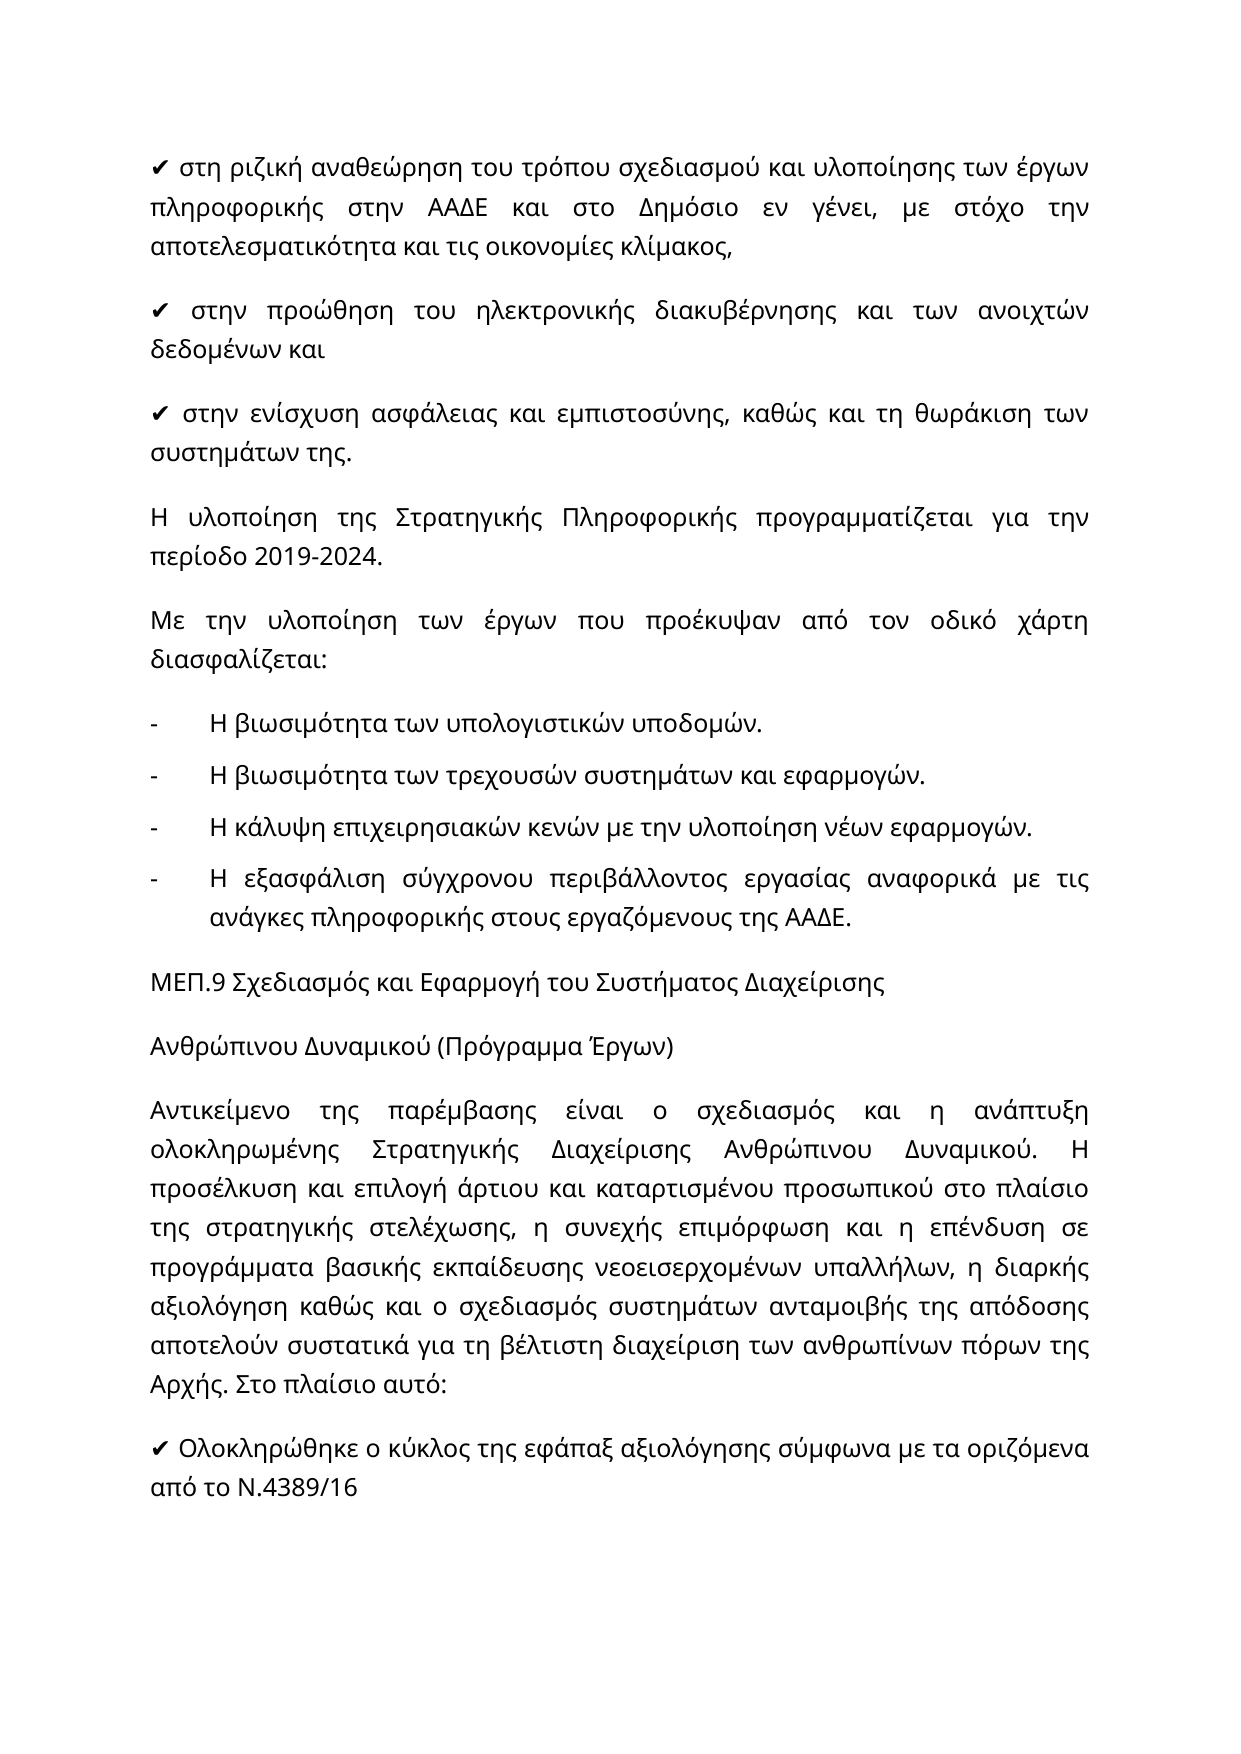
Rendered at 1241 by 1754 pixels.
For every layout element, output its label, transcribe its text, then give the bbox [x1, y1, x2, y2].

text Η υλοποίηση της Στρατηγικής Πληροφορικής προγραμματίζεται για την περίοδο 2019-2024. [150, 499, 1090, 572]
text ✔ Ολοκληρώθηκε ο κύκλος της εφάπαξ αξιολόγησης σύμφωνα με τα οριζόμενα από το Ν.4389/16 [150, 1431, 1090, 1504]
list - Η βιωσιμότητα των τρεχουσών συστημάτων και εφαρμογών. [150, 757, 1090, 792]
text ✔ στην προώθηση του ηλεκτρονικής διακυβέρνησης και των ανοιχτών δεδομένων και [150, 292, 1090, 366]
list - Η κάλυψη επιχειρησιακών κενών με την υλοποίηση νέων εφαρμογών. [150, 809, 1090, 843]
text Με την υλοποίηση των έργων που προέκυψαν από τον οδικό χάρτη διασφαλίζεται: [150, 602, 1090, 676]
text Αντικείμενο της παρέμβασης είναι ο σχεδιασμός και η ανάπτυξη ολοκληρωμένης Στρατηγικής Διαχείρισης Ανθρώπινου Δυναμικού. Η προσέλκυση και επιλογή άρτιου και καταρτισμένου προσωπικού στο πλαίσιο της στρατηγικής στελέχωσης, η συνεχής επιμόρφωση και η επένδυση σε προγράμματα βασικής εκπαίδευσης νεοεισερχομένων υπαλλήλων, η διαρκής αξιολόγηση καθώς και ο σχεδιασμός συστημάτων ανταμοιβής της απόδοσης αποτελούν συστατικά για τη βέλτιστη διαχείριση των ανθρωπίνων πόρων της Αρχής. Στο πλαίσιο αυτό: [150, 1092, 1090, 1401]
text ✔ στη ριζική αναθεώρηση του τρόπου σχεδιασμού και υλοποίησης των έργων πληροφορικής στην ΑΑΔΕ και στο Δημόσιο εν γένει, με στόχο την αποτελεσματικότητα και τις οικονομίες κλίμακος, [150, 150, 1090, 262]
text Ανθρώπινου Δυναμικού (Πρόγραμμα Έργων) [150, 1028, 1090, 1062]
list - Η εξασφάλιση σύγχρονου περιβάλλοντος εργασίας αναφορικά με τις ανάγκες πληροφορικής στους εργαζόμενους της ΑΑΔΕ. [150, 861, 1090, 934]
text ΜΕΠ.9 Σχεδιασμός και Εφαρμογή του Συστήματος Διαχείρισης [150, 964, 1090, 998]
text ✔ στην ενίσχυση ασφάλειας και εμπιστοσύνης, καθώς και τη θωράκιση των συστημάτων της. [150, 396, 1090, 469]
list - Η βιωσιμότητα των υπολογιστικών υποδομών. [150, 706, 1090, 740]
